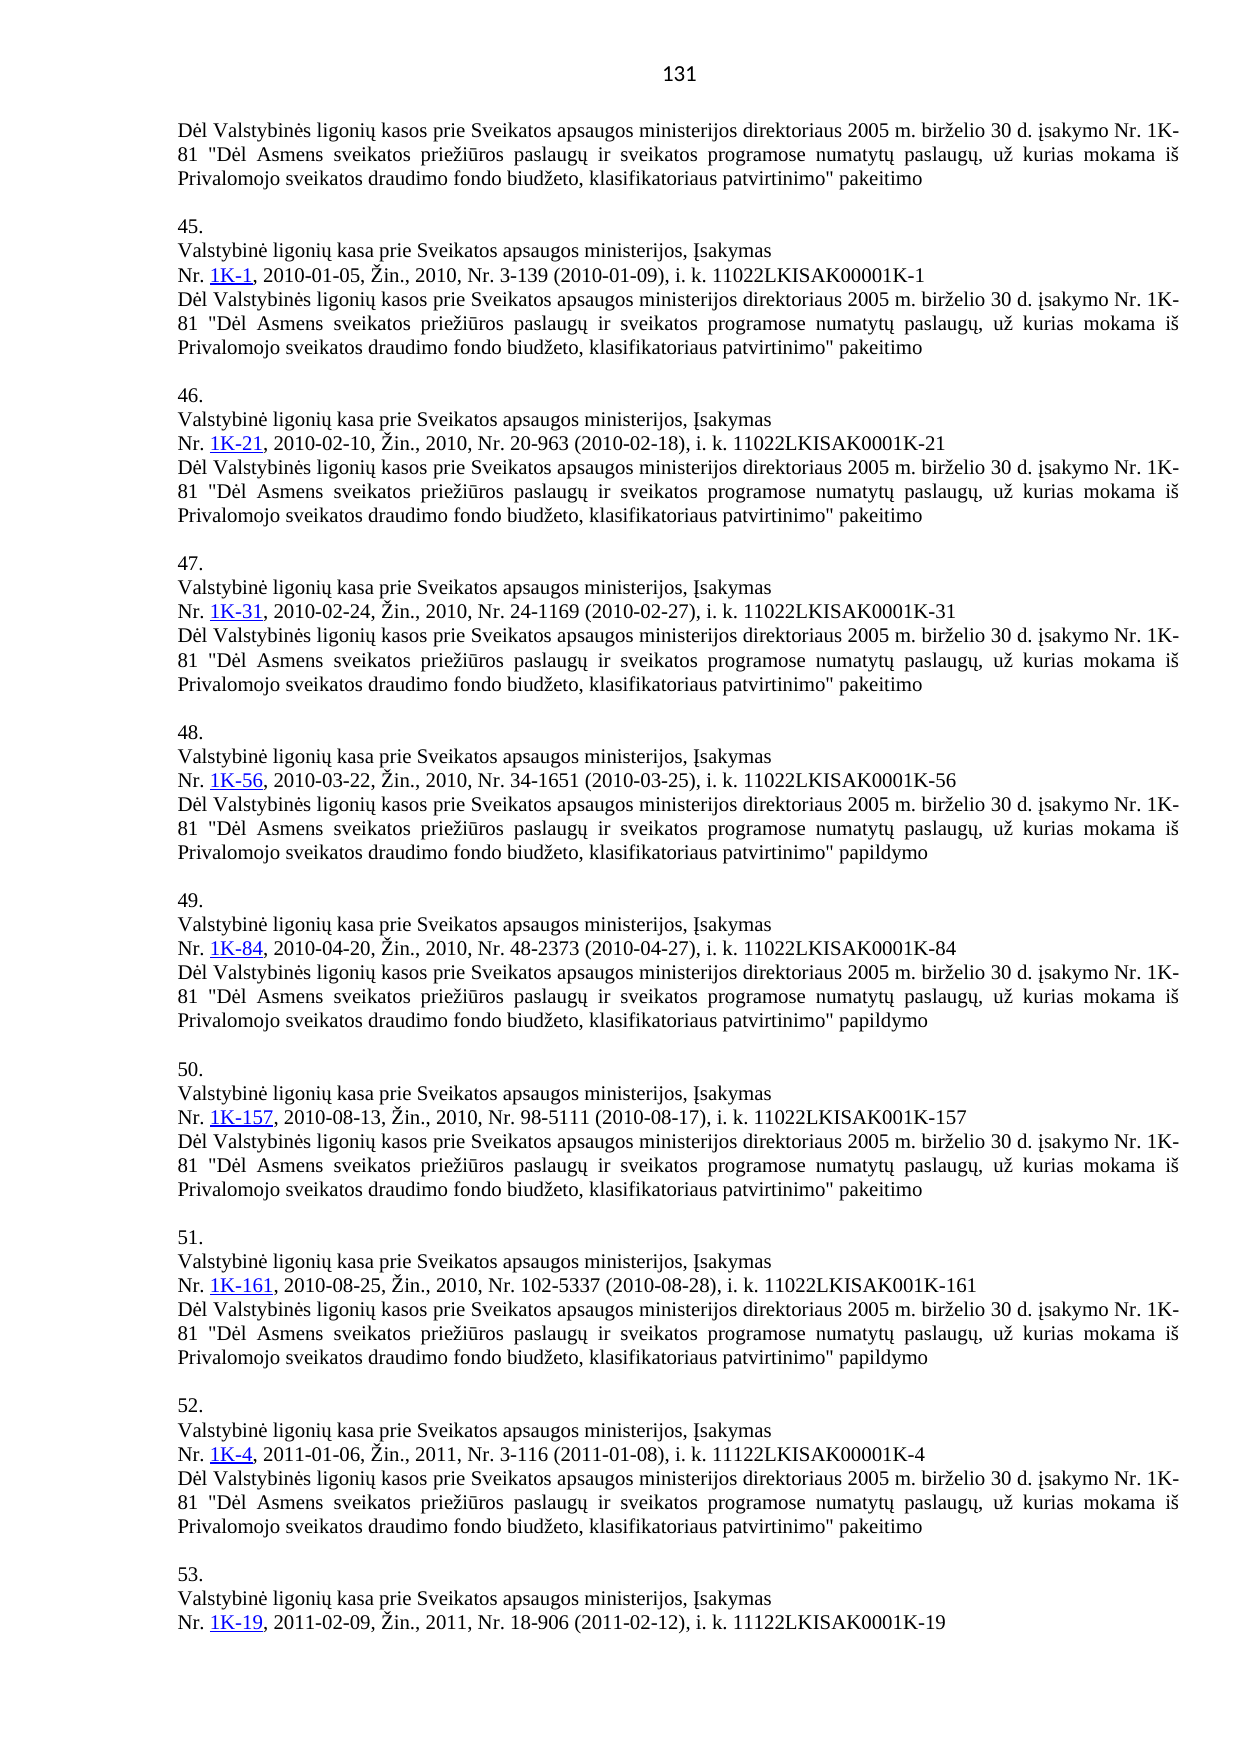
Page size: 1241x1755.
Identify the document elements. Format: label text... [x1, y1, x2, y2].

text Nr. 1K-161, 2010-08-25, Žin., 2010, Nr. 102-5337 (2010-08-28), i. k. 11022LKISAK001K-161 [177, 1273, 1181, 1297]
text Dėl Valstybinės ligonių kasos prie Sveikatos apsaugos ministerijos direktoriaus 2005 m. birželio 30 d. įsakymo Nr. 1K-81 "Dėl Asmens sveikatos priežiūros paslaugų ir sveikatos programose numatytų paslaugų, už kurias mokama iš Privalomojo sveikatos draudimo fondo biudžeto, klasifikatoriaus patvirtinimo" papildymo [177, 792, 1181, 864]
text Nr. 1K-157, 2010-08-13, Žin., 2010, Nr. 98-5111 (2010-08-17), i. k. 11022LKISAK001K-157 [177, 1105, 1181, 1129]
text 48. [177, 720, 1181, 744]
text Nr. 1K-4, 2011-01-06, Žin., 2011, Nr. 3-116 (2011-01-08), i. k. 11122LKISAK00001K-4 [177, 1442, 1181, 1466]
text Valstybinė ligonių kasa prie Sveikatos apsaugos ministerijos, Įsakymas [177, 407, 1181, 431]
text Valstybinė ligonių kasa prie Sveikatos apsaugos ministerijos, Įsakymas [177, 912, 1181, 936]
text 51. [177, 1225, 1181, 1249]
text Dėl Valstybinės ligonių kasos prie Sveikatos apsaugos ministerijos direktoriaus 2005 m. birželio 30 d. įsakymo Nr. 1K-81 "Dėl Asmens sveikatos priežiūros paslaugų ir sveikatos programose numatytų paslaugų, už kurias mokama iš Privalomojo sveikatos draudimo fondo biudžeto, klasifikatoriaus patvirtinimo" pakeitimo [177, 118, 1181, 190]
text 50. [177, 1057, 1181, 1081]
text Nr. 1K-19, 2011-02-09, Žin., 2011, Nr. 18-906 (2011-02-12), i. k. 11122LKISAK0001K-19 [177, 1610, 1181, 1634]
text Valstybinė ligonių kasa prie Sveikatos apsaugos ministerijos, Įsakymas [177, 1417, 1181, 1442]
text Dėl Valstybinės ligonių kasos prie Sveikatos apsaugos ministerijos direktoriaus 2005 m. birželio 30 d. įsakymo Nr. 1K-81 "Dėl Asmens sveikatos priežiūros paslaugų ir sveikatos programose numatytų paslaugų, už kurias mokama iš Privalomojo sveikatos draudimo fondo biudžeto, klasifikatoriaus patvirtinimo" pakeitimo [177, 1466, 1181, 1538]
text Nr. 1K-56, 2010-03-22, Žin., 2010, Nr. 34-1651 (2010-03-25), i. k. 11022LKISAK0001K-56 [177, 768, 1181, 792]
text Nr. 1K-84, 2010-04-20, Žin., 2010, Nr. 48-2373 (2010-04-27), i. k. 11022LKISAK0001K-84 [177, 936, 1181, 960]
text Nr. 1K-31, 2010-02-24, Žin., 2010, Nr. 24-1169 (2010-02-27), i. k. 11022LKISAK0001K-31 [177, 599, 1181, 623]
text 49. [177, 888, 1181, 912]
text Valstybinė ligonių kasa prie Sveikatos apsaugos ministerijos, Įsakymas [177, 1586, 1181, 1610]
text 53. [177, 1562, 1181, 1586]
text 52. [177, 1393, 1181, 1417]
text 45. [177, 214, 1181, 238]
text 47. [177, 551, 1181, 575]
text Nr. 1K-21, 2010-02-10, Žin., 2010, Nr. 20-963 (2010-02-18), i. k. 11022LKISAK0001K-21 [177, 431, 1181, 455]
text Dėl Valstybinės ligonių kasos prie Sveikatos apsaugos ministerijos direktoriaus 2005 m. birželio 30 d. įsakymo Nr. 1K-81 "Dėl Asmens sveikatos priežiūros paslaugų ir sveikatos programose numatytų paslaugų, už kurias mokama iš Privalomojo sveikatos draudimo fondo biudžeto, klasifikatoriaus patvirtinimo" pakeitimo [177, 455, 1181, 527]
text Valstybinė ligonių kasa prie Sveikatos apsaugos ministerijos, Įsakymas [177, 238, 1181, 262]
text Dėl Valstybinės ligonių kasos prie Sveikatos apsaugos ministerijos direktoriaus 2005 m. birželio 30 d. įsakymo Nr. 1K-81 "Dėl Asmens sveikatos priežiūros paslaugų ir sveikatos programose numatytų paslaugų, už kurias mokama iš Privalomojo sveikatos draudimo fondo biudžeto, klasifikatoriaus patvirtinimo" pakeitimo [177, 623, 1181, 696]
text Dėl Valstybinės ligonių kasos prie Sveikatos apsaugos ministerijos direktoriaus 2005 m. birželio 30 d. įsakymo Nr. 1K-81 "Dėl Asmens sveikatos priežiūros paslaugų ir sveikatos programose numatytų paslaugų, už kurias mokama iš Privalomojo sveikatos draudimo fondo biudžeto, klasifikatoriaus patvirtinimo" papildymo [177, 1297, 1181, 1369]
text 46. [177, 383, 1181, 407]
text Valstybinė ligonių kasa prie Sveikatos apsaugos ministerijos, Įsakymas [177, 1249, 1181, 1273]
text Valstybinė ligonių kasa prie Sveikatos apsaugos ministerijos, Įsakymas [177, 1081, 1181, 1105]
text Valstybinė ligonių kasa prie Sveikatos apsaugos ministerijos, Įsakymas [177, 744, 1181, 768]
text Dėl Valstybinės ligonių kasos prie Sveikatos apsaugos ministerijos direktoriaus 2005 m. birželio 30 d. įsakymo Nr. 1K-81 "Dėl Asmens sveikatos priežiūros paslaugų ir sveikatos programose numatytų paslaugų, už kurias mokama iš Privalomojo sveikatos draudimo fondo biudžeto, klasifikatoriaus patvirtinimo" pakeitimo [177, 1129, 1181, 1201]
text Dėl Valstybinės ligonių kasos prie Sveikatos apsaugos ministerijos direktoriaus 2005 m. birželio 30 d. įsakymo Nr. 1K-81 "Dėl Asmens sveikatos priežiūros paslaugų ir sveikatos programose numatytų paslaugų, už kurias mokama iš Privalomojo sveikatos draudimo fondo biudžeto, klasifikatoriaus patvirtinimo" pakeitimo [177, 287, 1181, 359]
text Dėl Valstybinės ligonių kasos prie Sveikatos apsaugos ministerijos direktoriaus 2005 m. birželio 30 d. įsakymo Nr. 1K-81 "Dėl Asmens sveikatos priežiūros paslaugų ir sveikatos programose numatytų paslaugų, už kurias mokama iš Privalomojo sveikatos draudimo fondo biudžeto, klasifikatoriaus patvirtinimo" papildymo [177, 960, 1181, 1032]
text Valstybinė ligonių kasa prie Sveikatos apsaugos ministerijos, Įsakymas [177, 575, 1181, 599]
text Nr. 1K-1, 2010-01-05, Žin., 2010, Nr. 3-139 (2010-01-09), i. k. 11022LKISAK00001K-1 [177, 262, 1181, 287]
